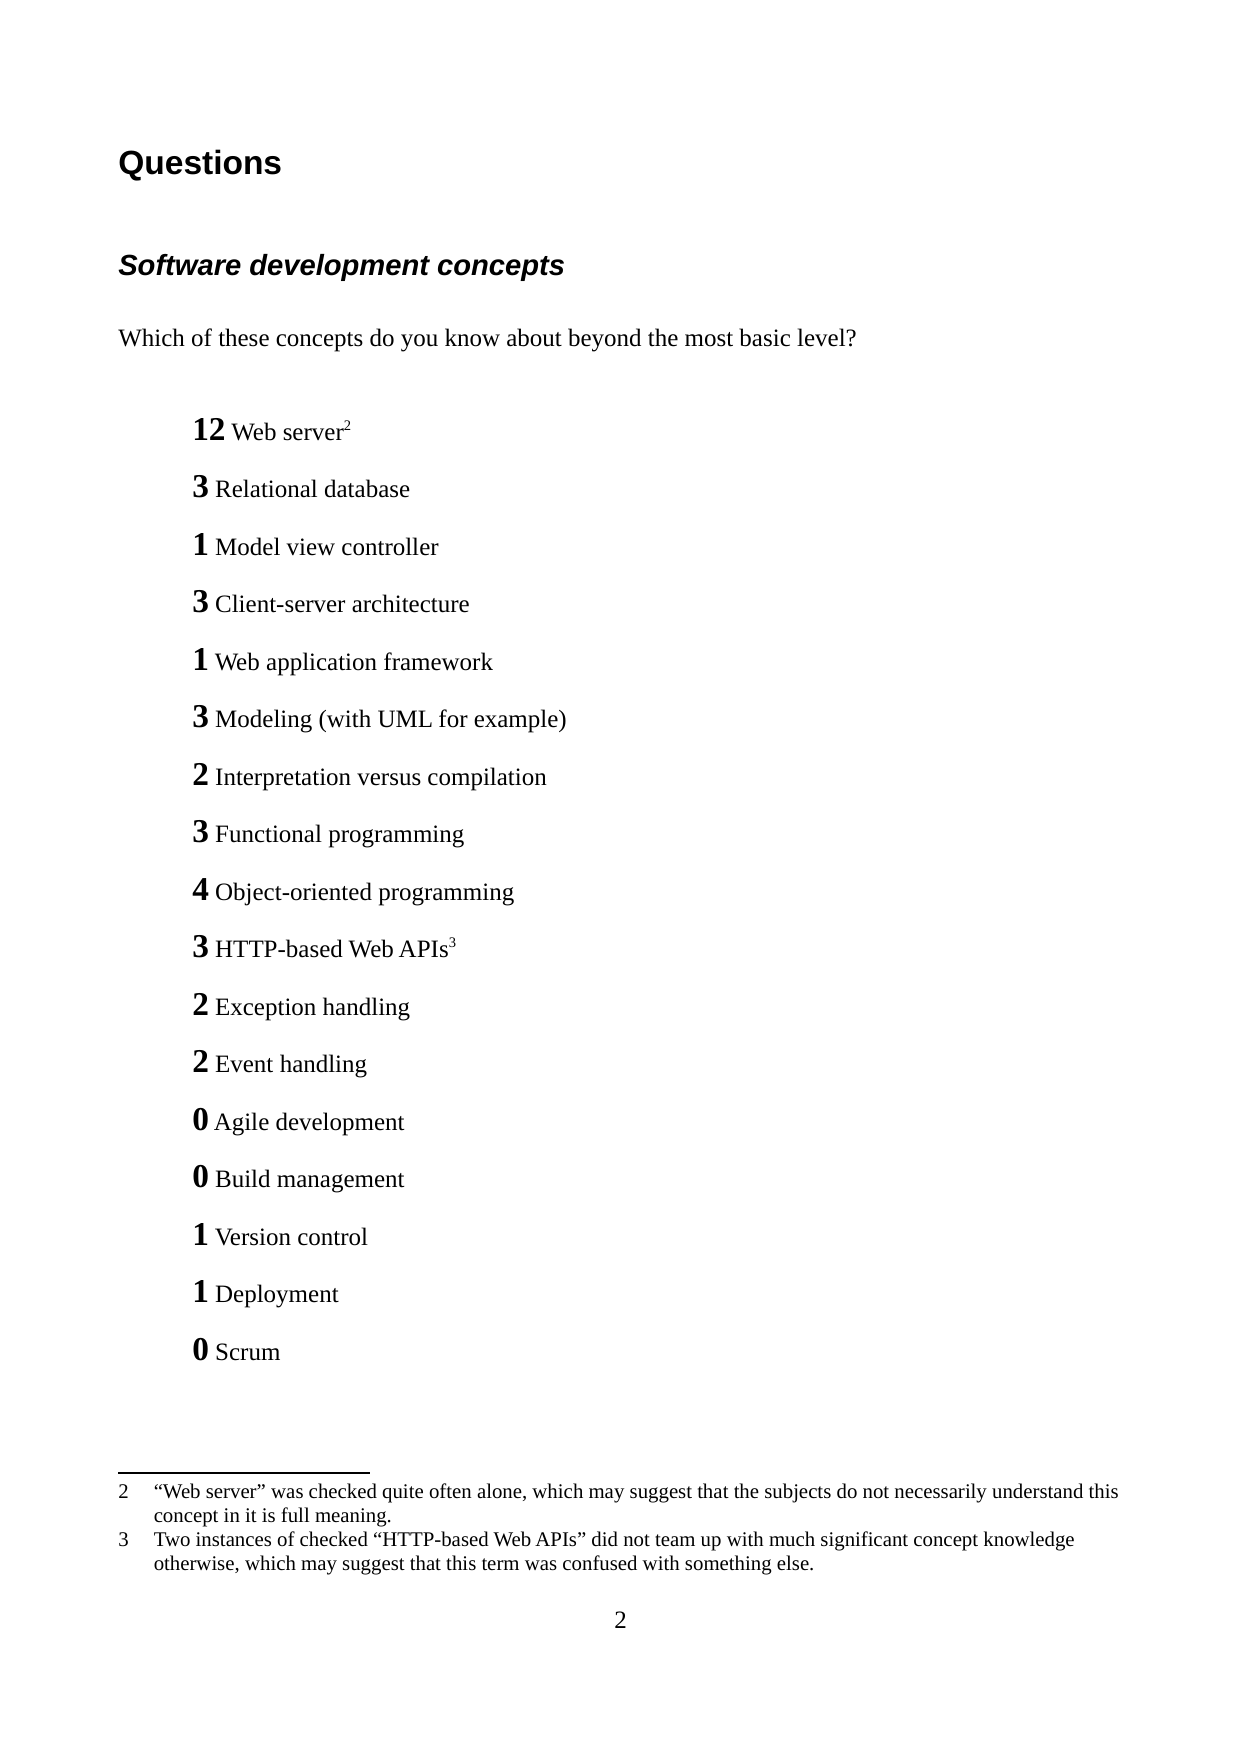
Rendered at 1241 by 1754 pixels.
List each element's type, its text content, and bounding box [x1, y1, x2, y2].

text 2 Event handling [192, 1042, 1122, 1080]
text 3 Relational database [192, 467, 1122, 505]
text “Web server” was checked quite often alone, which may suggest that the subjects do not necessarily understand this concept in it is full meaning. [118, 1479, 1122, 1527]
subtitle Questions [118, 143, 1122, 182]
text 12 Web server [192, 409, 1122, 447]
text 4 Object-oriented programming [192, 869, 1122, 907]
text Two instances of checked “HTTP-based Web APIs” did not team up with much significant concept knowledge otherwise, which may suggest that this term was confused with something else. [118, 1527, 1122, 1575]
text 1 Deployment [192, 1272, 1122, 1310]
text 3 Functional programming [192, 812, 1122, 850]
text 0 Scrum [192, 1329, 1122, 1367]
text 2 Interpretation versus compilation [192, 754, 1122, 792]
text 0 Build management [192, 1157, 1122, 1195]
text 1 Version control [192, 1214, 1122, 1252]
text 1 Model view controller [192, 524, 1122, 562]
text 1 Web application framework [192, 639, 1122, 677]
text 2 Exception handling [192, 984, 1122, 1022]
subtitle Software development concepts [118, 248, 1122, 282]
text 3 HTTP-based Web APIs [192, 927, 1122, 965]
text 3 Client-server architecture [192, 582, 1122, 620]
text 0 Agile development [192, 1099, 1122, 1137]
text 3 Modeling (with UML for example) [192, 697, 1122, 735]
text Which of these concepts do you know about beyond the most basic level? [118, 323, 1122, 352]
